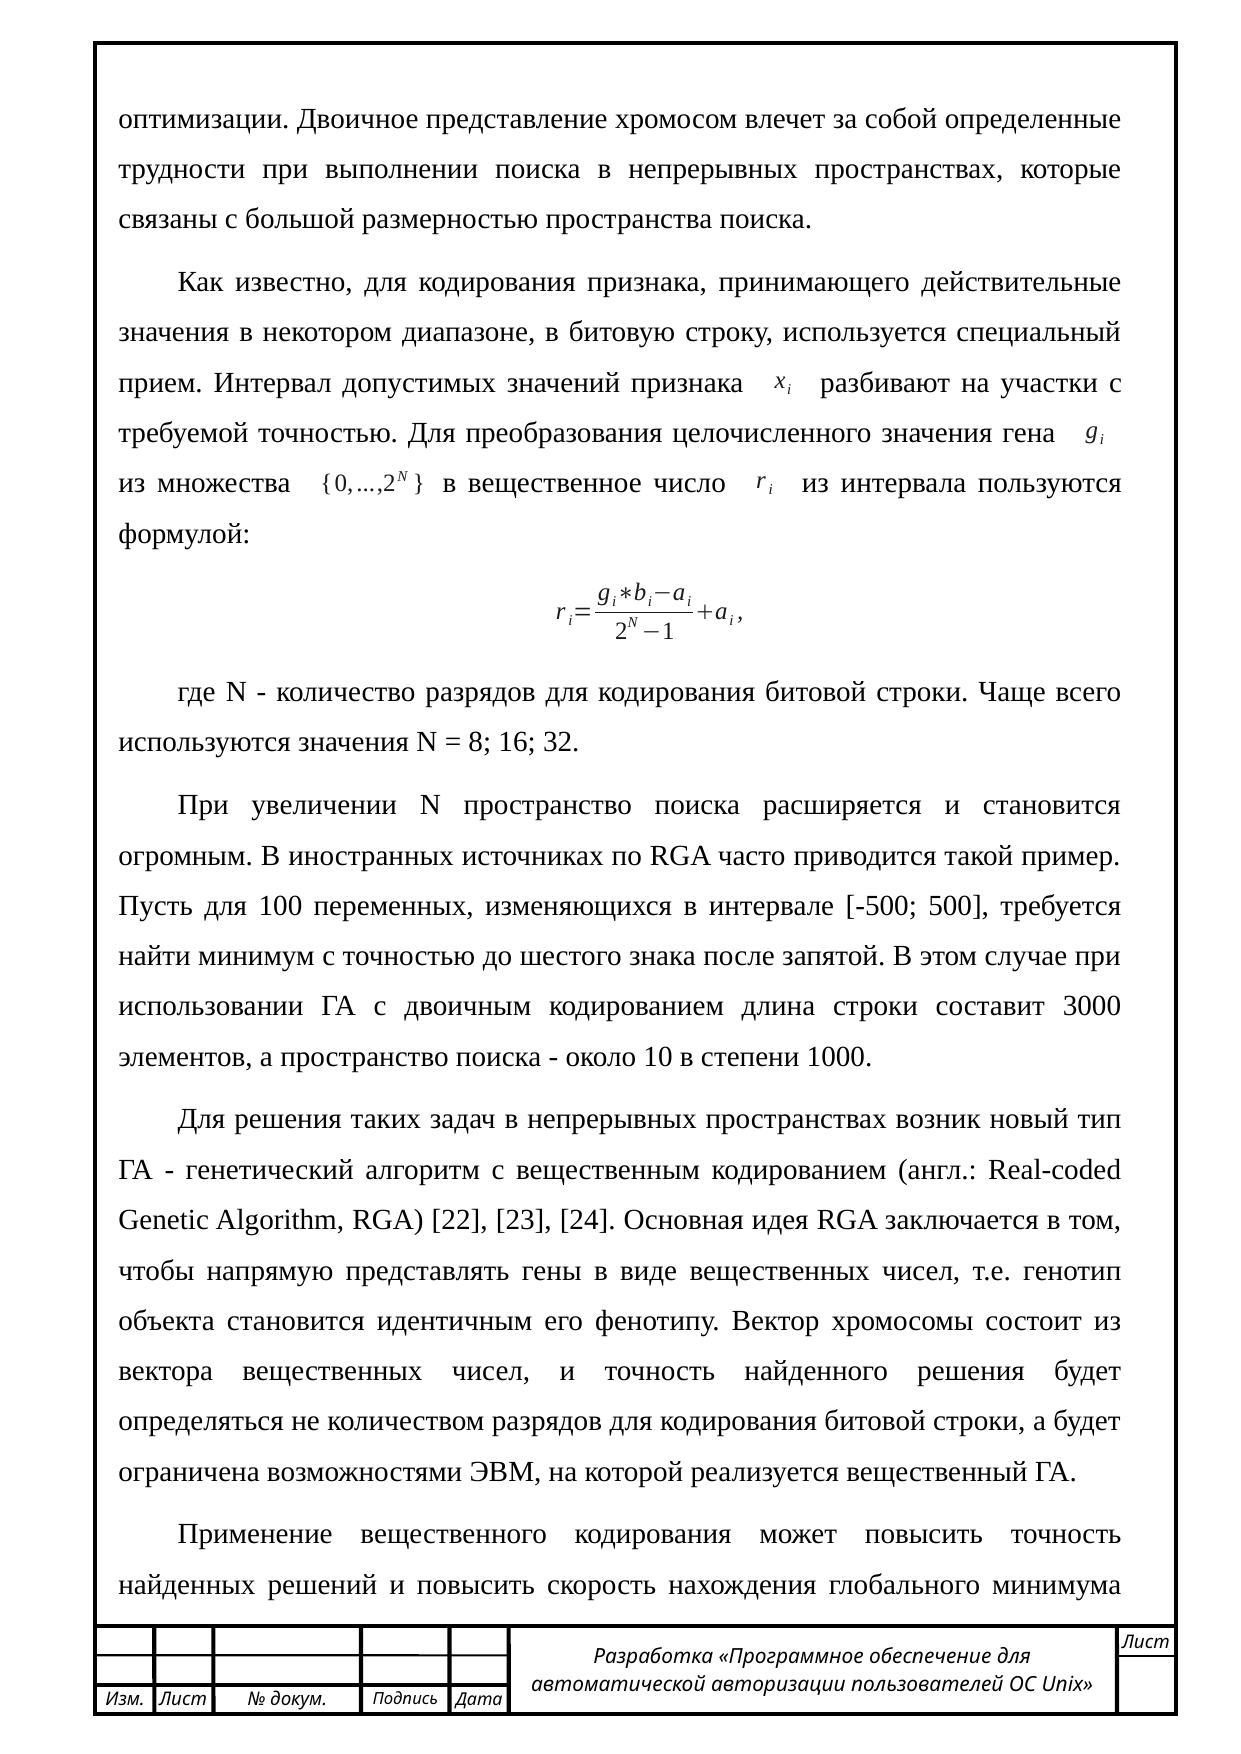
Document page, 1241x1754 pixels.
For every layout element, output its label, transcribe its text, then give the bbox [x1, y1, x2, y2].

text где N - количество разрядов для кодирования битовой строки. Чаще всего используются значения N = 8; 16; 32. [118, 674, 1122, 758]
text Для решения таких задач в непрерывных пространствах возник новый тип ГА - генетический алгоритм с вещественным кодированием (англ.: Real-coded Genetic Algorithm, RGA) [22], [23], [24]. Основная идея RGA заключается в том, чтобы напрямую представлять гены в виде вещественных чисел, т.е. генотип объекта становится идентичным его фенотипу. Вектор хромосомы состоит из вектора вещественных чисел, и точность найденного решения будет определяться не количеством разрядов для кодирования битовой строки, а будет ограничена возможностями ЭВМ, на которой реализуется вещественный ГА. [118, 1102, 1122, 1487]
text Как известно, для кодирования признака, принимающего действительные значения в некотором диапазоне, в битовую строку, используется специальный прием. Интервал допустимых значений признака разбивают на участки с требуемой точностью. Для преобразования целочисленного значения гена из множества в вещественное число из интервала пользуются формулой: [118, 264, 1122, 549]
text Применение вещественного кодирования может повысить точность найденных решений и повысить скорость нахождения глобального минимума [118, 1517, 1122, 1601]
text При увеличении N пространство поиска расширяется и становится огромным. В иностранных источниках по RGA часто приводится такой пример. Пусть для 100 переменных, изменяющихся в интервале [-500; 500], требуется найти минимум с точностью до шестого знака после запятой. В этом случае при использовании ГА с двоичным кодированием длина строки составит 3000 элементов, а пространство поиска - около 10 в степени 1000. [118, 787, 1122, 1072]
text оптимизации. Двоичное представление хромосом влечет за собой определенные трудности при выполнении поиска в непрерывных пространствах, которые связаны с большой размерностью пространства поиска. [118, 101, 1122, 235]
